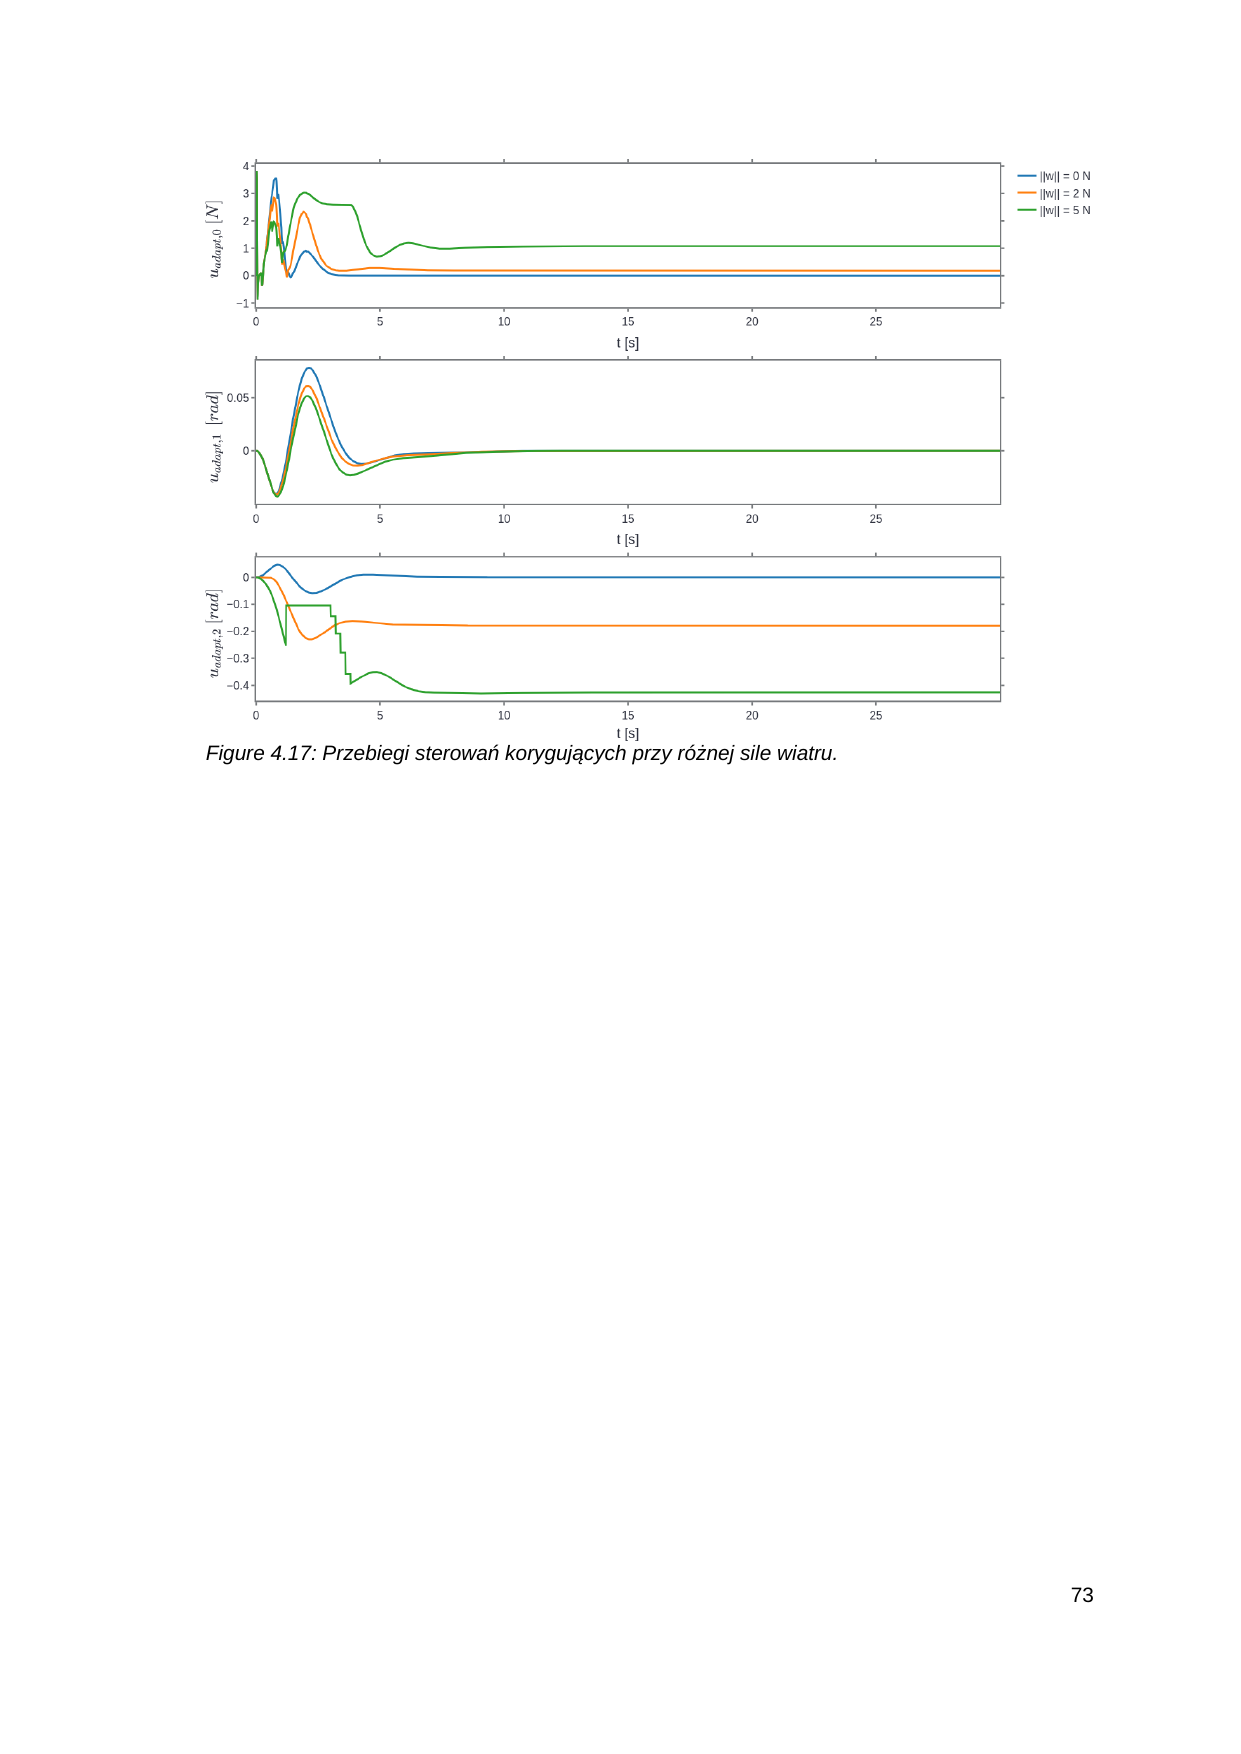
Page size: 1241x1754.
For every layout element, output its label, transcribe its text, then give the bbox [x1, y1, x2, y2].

picture [205, 159, 1094, 741]
text Figure 4.17: Przebiegi sterowań korygujących przy różnej sile wiatru. [206, 741, 1093, 765]
